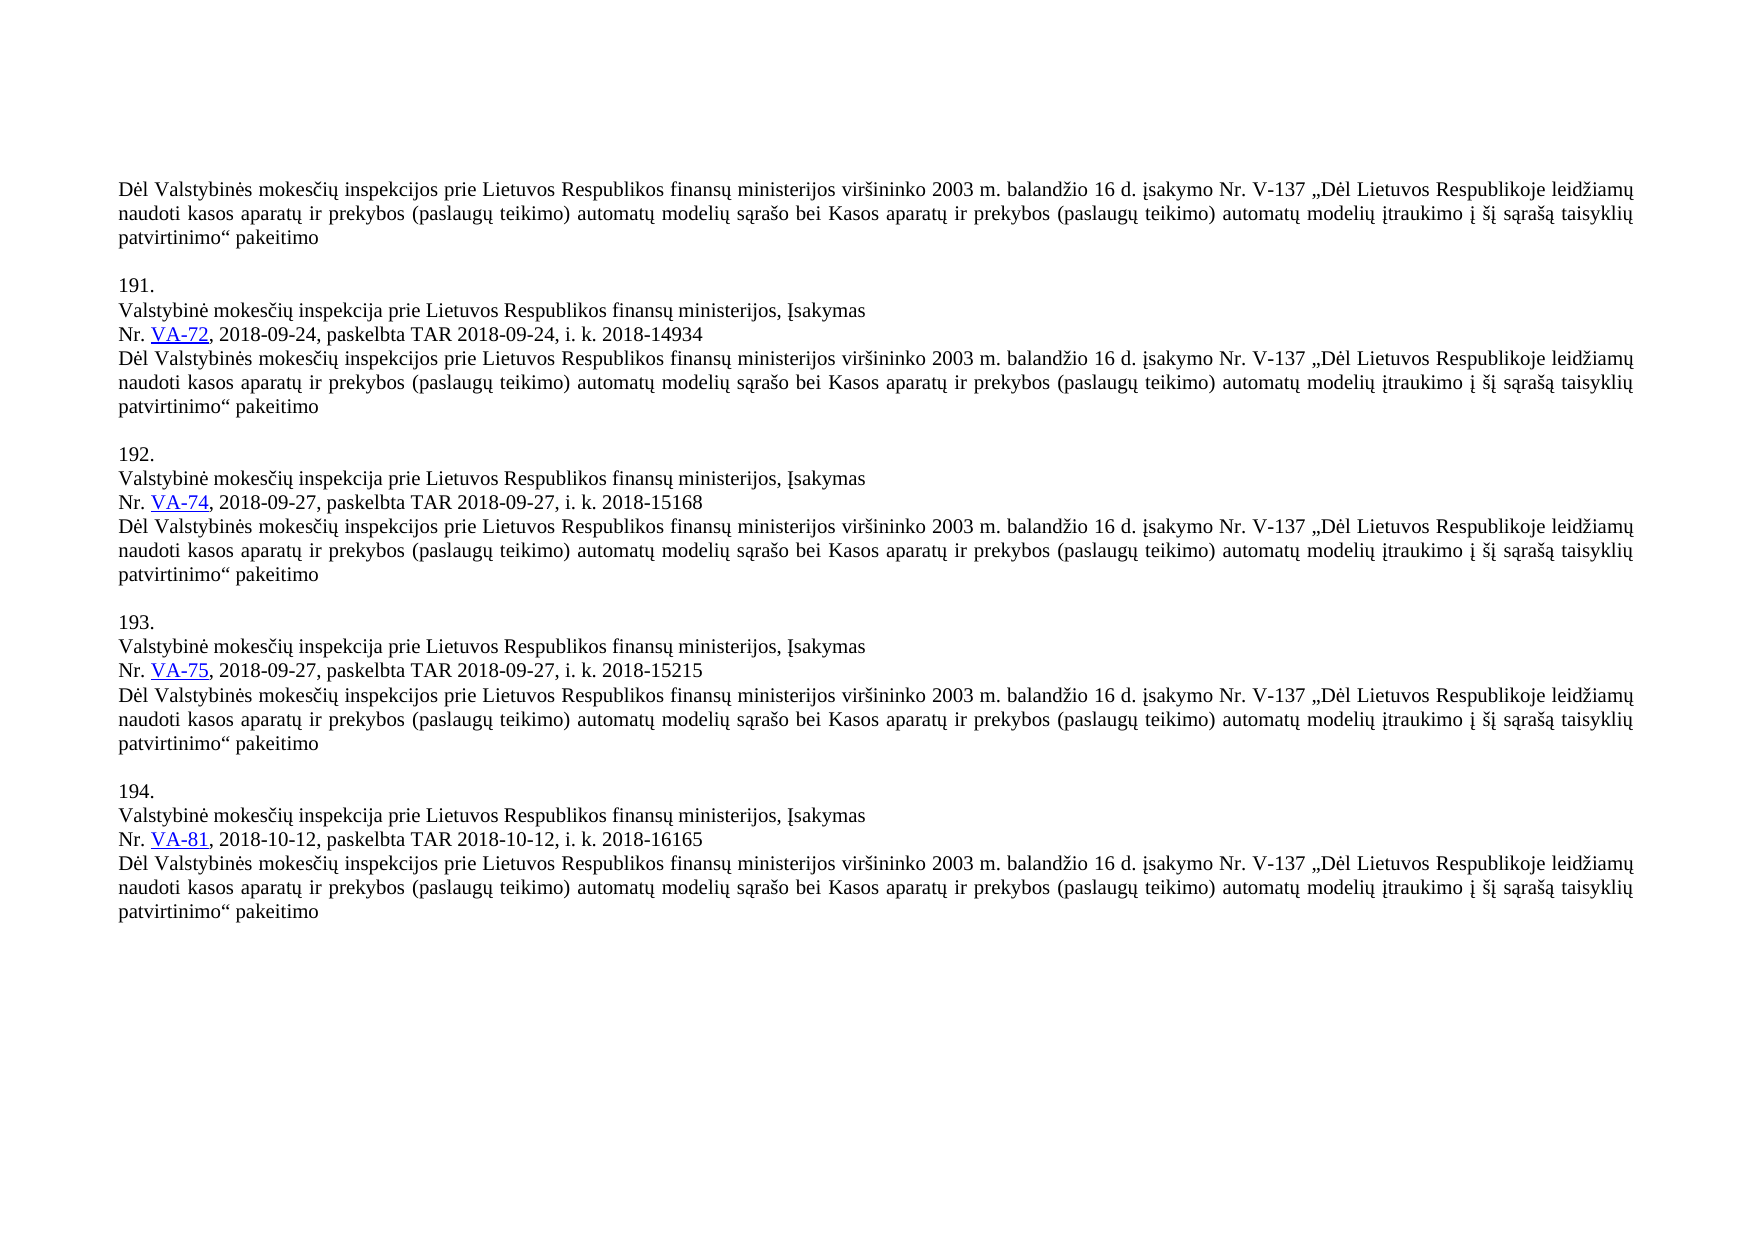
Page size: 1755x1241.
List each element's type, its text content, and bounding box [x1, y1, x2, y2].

text Nr. VA-74, 2018-09-27, paskelbta TAR 2018-09-27, i. k. 2018-15168 [118, 490, 1636, 514]
text 192. [118, 442, 1636, 466]
text Dėl Valstybinės mokesčių inspekcijos prie Lietuvos Respublikos finansų ministerijos viršininko 2003 m. balandžio 16 d. įsakymo Nr. V-137 „Dėl Lietuvos Respublikoje leidžiamų naudoti kasos aparatų ir prekybos (paslaugų teikimo) automatų modelių sąrašo bei Kasos aparatų ir prekybos (paslaugų teikimo) automatų modelių įtraukimo į šį sąrašą taisyklių patvirtinimo“ pakeitimo [118, 514, 1636, 586]
text Valstybinė mokesčių inspekcija prie Lietuvos Respublikos finansų ministerijos, Įsakymas [118, 466, 1636, 490]
text Dėl Valstybinės mokesčių inspekcijos prie Lietuvos Respublikos finansų ministerijos viršininko 2003 m. balandžio 16 d. įsakymo Nr. V-137 „Dėl Lietuvos Respublikoje leidžiamų naudoti kasos aparatų ir prekybos (paslaugų teikimo) automatų modelių sąrašo bei Kasos aparatų ir prekybos (paslaugų teikimo) automatų modelių įtraukimo į šį sąrašą taisyklių patvirtinimo“ pakeitimo [118, 177, 1636, 249]
text Nr. VA-81, 2018-10-12, paskelbta TAR 2018-10-12, i. k. 2018-16165 [118, 827, 1636, 851]
text 194. [118, 779, 1636, 803]
text 191. [118, 273, 1636, 297]
text Valstybinė mokesčių inspekcija prie Lietuvos Respublikos finansų ministerijos, Įsakymas [118, 803, 1636, 827]
text Nr. VA-75, 2018-09-27, paskelbta TAR 2018-09-27, i. k. 2018-15215 [118, 658, 1636, 682]
text Dėl Valstybinės mokesčių inspekcijos prie Lietuvos Respublikos finansų ministerijos viršininko 2003 m. balandžio 16 d. įsakymo Nr. V-137 „Dėl Lietuvos Respublikoje leidžiamų naudoti kasos aparatų ir prekybos (paslaugų teikimo) automatų modelių sąrašo bei Kasos aparatų ir prekybos (paslaugų teikimo) automatų modelių įtraukimo į šį sąrašą taisyklių patvirtinimo“ pakeitimo [118, 851, 1636, 923]
text Valstybinė mokesčių inspekcija prie Lietuvos Respublikos finansų ministerijos, Įsakymas [118, 297, 1636, 322]
text Dėl Valstybinės mokesčių inspekcijos prie Lietuvos Respublikos finansų ministerijos viršininko 2003 m. balandžio 16 d. įsakymo Nr. V-137 „Dėl Lietuvos Respublikoje leidžiamų naudoti kasos aparatų ir prekybos (paslaugų teikimo) automatų modelių sąrašo bei Kasos aparatų ir prekybos (paslaugų teikimo) automatų modelių įtraukimo į šį sąrašą taisyklių patvirtinimo“ pakeitimo [118, 346, 1636, 418]
text 193. [118, 610, 1636, 634]
text Valstybinė mokesčių inspekcija prie Lietuvos Respublikos finansų ministerijos, Įsakymas [118, 634, 1636, 658]
text Nr. VA-72, 2018-09-24, paskelbta TAR 2018-09-24, i. k. 2018-14934 [118, 322, 1636, 346]
text Dėl Valstybinės mokesčių inspekcijos prie Lietuvos Respublikos finansų ministerijos viršininko 2003 m. balandžio 16 d. įsakymo Nr. V-137 „Dėl Lietuvos Respublikoje leidžiamų naudoti kasos aparatų ir prekybos (paslaugų teikimo) automatų modelių sąrašo bei Kasos aparatų ir prekybos (paslaugų teikimo) automatų modelių įtraukimo į šį sąrašą taisyklių patvirtinimo“ pakeitimo [118, 682, 1636, 755]
